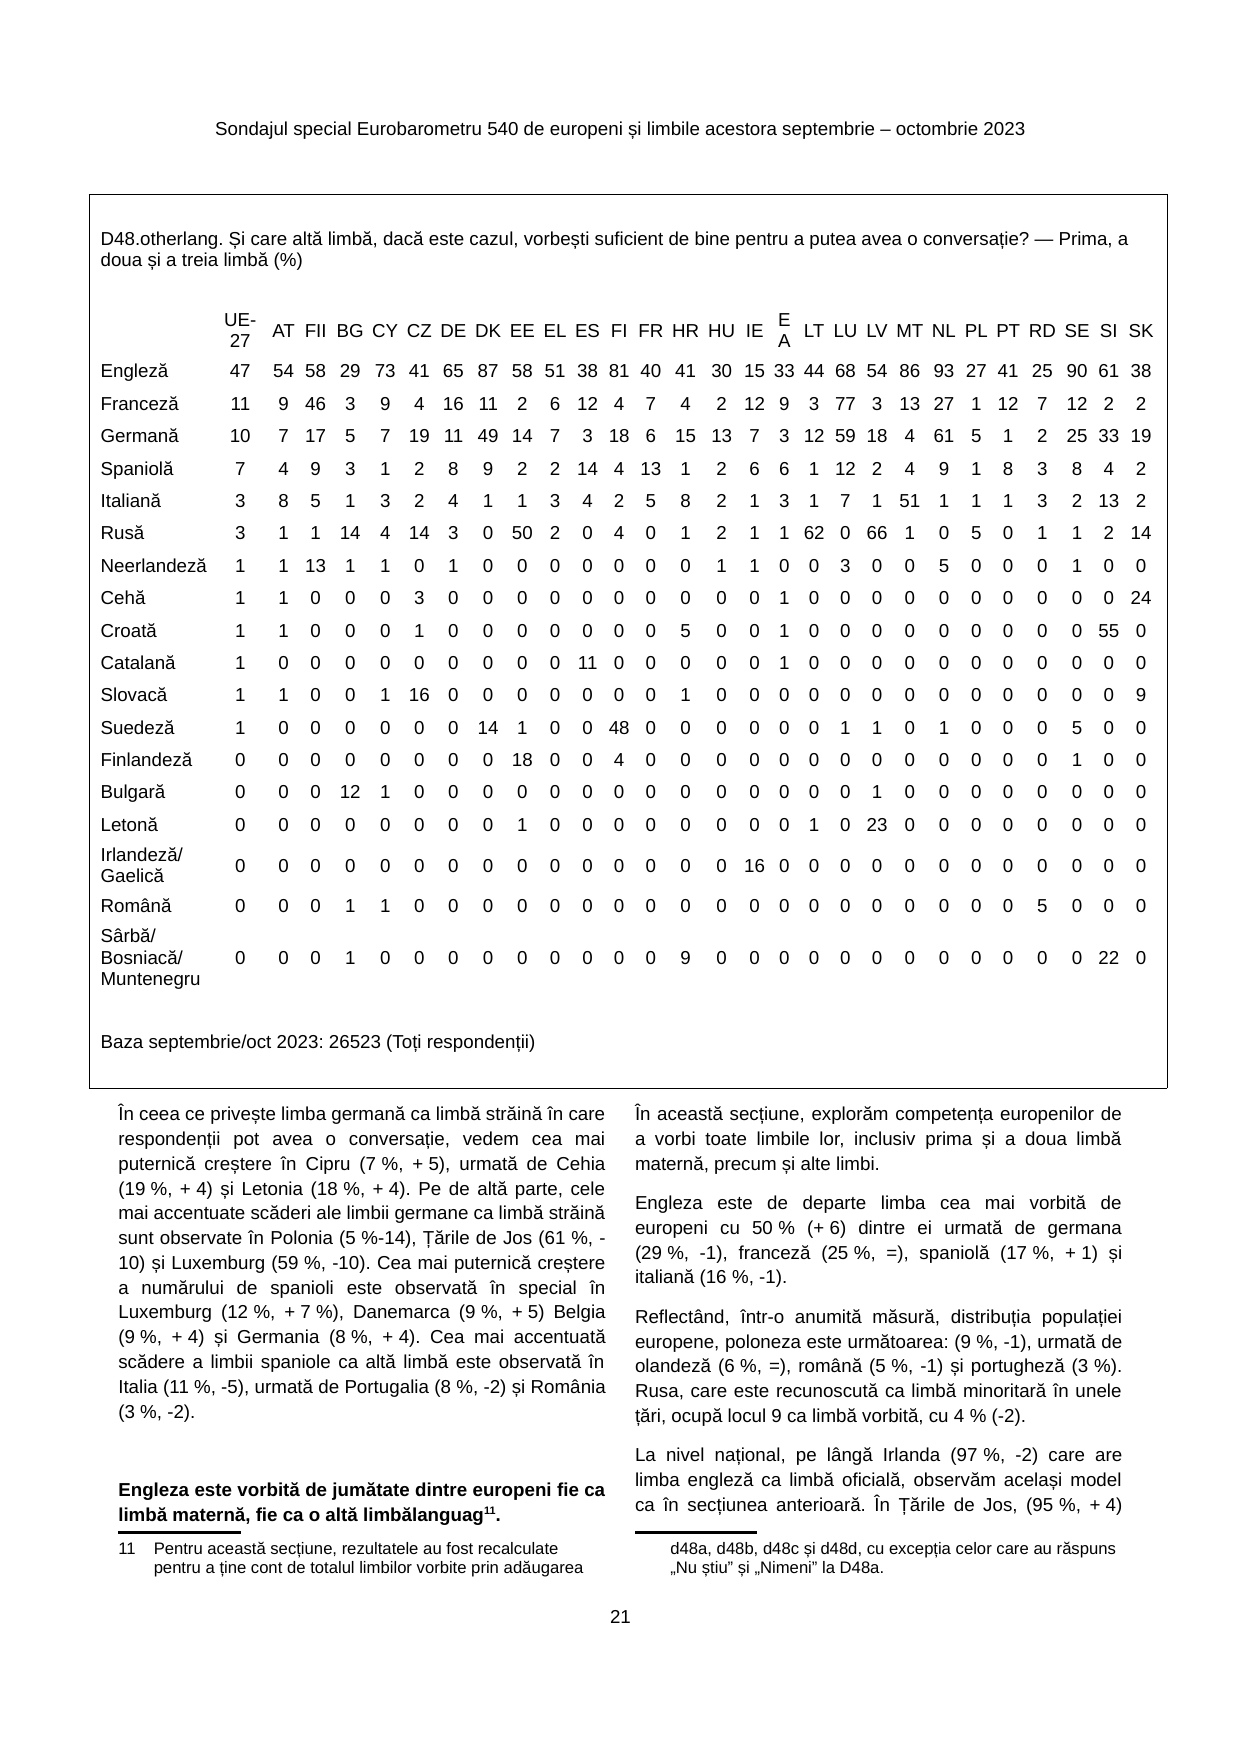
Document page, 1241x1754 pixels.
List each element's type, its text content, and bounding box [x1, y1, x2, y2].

table_cell [769, 993, 799, 1025]
table_cell 0 [892, 808, 927, 841]
table_cell 0 [634, 549, 667, 582]
table_cell 14 [332, 517, 367, 549]
table_cell [212, 274, 268, 306]
table_cell 0 [704, 890, 739, 922]
table_cell 0 [829, 646, 862, 679]
table_cell 3 [402, 582, 436, 614]
table_cell 0 [571, 517, 604, 549]
table_cell 4 [667, 387, 703, 419]
table_cell 1 [505, 808, 539, 841]
table_cell 0 [436, 922, 471, 993]
table_cell 1 [368, 776, 402, 808]
table_cell 1 [992, 420, 1024, 452]
table_cell 4 [892, 452, 927, 484]
table_cell 0 [505, 776, 539, 808]
table_cell 1 [829, 711, 862, 743]
table_cell Rusă [98, 517, 212, 549]
table_cell 14 [1123, 517, 1158, 549]
table_cell 4 [1094, 452, 1123, 484]
table_cell 12 [992, 387, 1024, 419]
table_cell 0 [604, 808, 634, 841]
table_cell [927, 993, 960, 1025]
table_cell 0 [667, 582, 703, 614]
table_cell 0 [299, 614, 332, 646]
table_cell 14 [571, 452, 604, 484]
table_cell 3 [332, 452, 367, 484]
table_cell 15 [740, 355, 769, 387]
table_cell 0 [1123, 711, 1158, 743]
table_cell Slovacă [98, 679, 212, 711]
table_cell 0 [960, 776, 992, 808]
table_cell 0 [299, 776, 332, 808]
table_cell 0 [436, 582, 471, 614]
table_cell 0 [992, 549, 1024, 582]
table_cell 3 [799, 387, 829, 419]
table_cell 0 [299, 711, 332, 743]
table_cell 0 [571, 614, 604, 646]
table_cell 0 [539, 679, 571, 711]
table_cell 0 [539, 549, 571, 582]
table_cell 0 [799, 890, 829, 922]
table_cell 0 [505, 549, 539, 582]
table_cell Italiană [98, 484, 212, 517]
table_cell 1 [1060, 744, 1093, 776]
table_cell 19 [1123, 420, 1158, 452]
table_cell [299, 993, 332, 1025]
table_cell 0 [604, 776, 634, 808]
table_cell 0 [1094, 582, 1123, 614]
table_cell 0 [862, 890, 892, 922]
table_cell 3 [212, 517, 268, 549]
table_cell 7 [740, 420, 769, 452]
table_cell 1 [862, 711, 892, 743]
table_cell 0 [332, 582, 367, 614]
table_cell 0 [667, 808, 703, 841]
table_cell 1 [332, 549, 367, 582]
table_cell 1 [740, 549, 769, 582]
table_cell 0 [505, 582, 539, 614]
table_cell [368, 274, 402, 306]
table_header D48.otherlang. Și care altă limbă, dacă este cazul, vorbești suficient de bine pentru a putea avea o conversație? — Prima, a doua și a treia limbă (%) [98, 225, 1158, 273]
table_cell 0 [471, 776, 505, 808]
table_cell 0 [960, 744, 992, 776]
table_cell [505, 274, 539, 306]
table_cell 0 [992, 646, 1024, 679]
table_cell 0 [539, 890, 571, 922]
table_cell [862, 993, 892, 1025]
table_cell [332, 274, 367, 306]
table_cell 0 [667, 711, 703, 743]
table_cell 0 [892, 776, 927, 808]
table_cell 27 [927, 387, 960, 419]
table_cell 0 [212, 808, 268, 841]
table_cell [740, 274, 769, 306]
table_cell [769, 274, 799, 306]
table_cell 0 [1094, 744, 1123, 776]
table_cell 9 [299, 452, 332, 484]
table_cell 77 [829, 387, 862, 419]
table_cell 0 [799, 646, 829, 679]
table_cell 12 [799, 420, 829, 452]
table_cell 3 [539, 484, 571, 517]
table_cell 0 [604, 679, 634, 711]
table_cell 1 [471, 484, 505, 517]
table_cell 0 [436, 808, 471, 841]
table_cell 0 [960, 614, 992, 646]
table_cell [667, 993, 703, 1025]
table_cell 2 [604, 484, 634, 517]
table_cell [604, 274, 634, 306]
table_cell 4 [268, 452, 299, 484]
table_cell 41 [667, 355, 703, 387]
table_cell 0 [769, 808, 799, 841]
table_cell 4 [604, 744, 634, 776]
table_cell [98, 274, 212, 306]
table_cell 1 [927, 484, 960, 517]
table_cell Bulgară [98, 776, 212, 808]
table_cell 12 [1060, 387, 1093, 419]
table_cell 2 [402, 484, 436, 517]
table_cell 59 [829, 420, 862, 452]
table_cell 0 [1123, 744, 1158, 776]
table_cell 0 [436, 776, 471, 808]
table_cell 3 [332, 387, 367, 419]
table_cell 0 [505, 890, 539, 922]
table_cell 0 [769, 549, 799, 582]
table_cell Sârbă/Bosniacă/Muntenegru [98, 922, 212, 993]
table_cell 1 [1060, 517, 1093, 549]
table_cell 0 [571, 776, 604, 808]
table_cell 0 [268, 808, 299, 841]
table_cell SK [1123, 306, 1158, 355]
table_cell 1 [332, 484, 367, 517]
table_cell 0 [892, 549, 927, 582]
table_cell 0 [960, 582, 992, 614]
table_cell 0 [402, 776, 436, 808]
table_cell 46 [299, 387, 332, 419]
table_cell 0 [299, 841, 332, 890]
table_cell Suedeză [98, 711, 212, 743]
table_cell HU [704, 306, 739, 355]
table_cell Croată [98, 614, 212, 646]
table_cell 0 [436, 711, 471, 743]
table_cell 3 [368, 484, 402, 517]
table_cell 0 [829, 517, 862, 549]
table_cell 4 [892, 420, 927, 452]
table_cell 11 [436, 420, 471, 452]
table_cell 41 [402, 355, 436, 387]
table_cell 5 [299, 484, 332, 517]
table_cell 0 [299, 679, 332, 711]
table_cell 12 [740, 387, 769, 419]
table_cell 0 [539, 582, 571, 614]
table_cell 3 [212, 484, 268, 517]
table_cell 1 [769, 517, 799, 549]
table_cell [740, 993, 769, 1025]
table_cell MT [892, 306, 927, 355]
table_cell 0 [1094, 549, 1123, 582]
table_cell 0 [505, 841, 539, 890]
table_cell 0 [634, 890, 667, 922]
table_cell 0 [634, 646, 667, 679]
table_cell 7 [368, 420, 402, 452]
table_cell 0 [471, 679, 505, 711]
table_cell 0 [667, 549, 703, 582]
table_cell 2 [1024, 420, 1060, 452]
table_cell 0 [571, 711, 604, 743]
table_cell 0 [1024, 922, 1060, 993]
table_cell 0 [436, 841, 471, 890]
table_cell 0 [1094, 646, 1123, 679]
table_cell 0 [1060, 614, 1093, 646]
table_cell 0 [571, 744, 604, 776]
table_cell [436, 993, 471, 1025]
table_cell 0 [1024, 776, 1060, 808]
table_cell 81 [604, 355, 634, 387]
table_cell EL [539, 306, 571, 355]
text Engleza este de departe limba cea mai vorbită de europeni cu 50 % (+ 6) dintre ei urmată de germana (29 %, -1), franceză (25 %, =), spaniolă (17 %, + 1) și italiană (16 %, -1). [635, 1192, 1122, 1288]
table_cell 0 [212, 890, 268, 922]
table_cell 0 [471, 890, 505, 922]
table_cell 4 [604, 387, 634, 419]
table_cell 1 [505, 484, 539, 517]
table_cell 0 [539, 646, 571, 679]
table_cell 0 [539, 776, 571, 808]
table_cell 0 [960, 679, 992, 711]
table_cell 8 [1060, 452, 1093, 484]
table_cell 0 [667, 776, 703, 808]
table_cell 0 [436, 614, 471, 646]
table_cell 0 [740, 744, 769, 776]
table_cell [1060, 993, 1093, 1025]
table_cell 6 [740, 452, 769, 484]
table_cell 0 [740, 646, 769, 679]
table_cell 0 [892, 744, 927, 776]
table_cell 8 [436, 452, 471, 484]
table_cell 9 [667, 922, 703, 993]
table_cell [892, 993, 927, 1025]
table_cell 3 [829, 549, 862, 582]
table_cell 0 [960, 646, 992, 679]
table_cell 0 [892, 922, 927, 993]
table_cell 2 [1123, 387, 1158, 419]
table_cell 0 [402, 549, 436, 582]
table_cell 14 [505, 420, 539, 452]
table_cell 0 [471, 841, 505, 890]
table_cell Română [98, 890, 212, 922]
table_cell 1 [212, 614, 268, 646]
table_cell 2 [704, 387, 739, 419]
table_cell 41 [992, 355, 1024, 387]
table_cell 0 [667, 890, 703, 922]
table_cell 0 [539, 841, 571, 890]
table_cell 0 [740, 776, 769, 808]
table_cell 0 [539, 922, 571, 993]
table_cell Baza septembrie/oct 2023: 26523 (Toți respondenții) [98, 1025, 1158, 1057]
table_cell Cehă [98, 582, 212, 614]
table_cell [829, 993, 862, 1025]
table_cell RD [1024, 306, 1060, 355]
table_cell [992, 274, 1024, 306]
table_cell 17 [299, 420, 332, 452]
table_cell 3 [862, 387, 892, 419]
table_cell 90 [1060, 355, 1093, 387]
table_cell 0 [1024, 582, 1060, 614]
table_cell 0 [268, 922, 299, 993]
table_cell 1 [740, 484, 769, 517]
table_cell FII [299, 306, 332, 355]
table_cell 0 [704, 744, 739, 776]
table_cell [212, 993, 268, 1025]
table_cell 8 [992, 452, 1024, 484]
table_cell [571, 993, 604, 1025]
table_cell 0 [1024, 614, 1060, 646]
table_cell UE-27 [212, 306, 268, 355]
table_cell 7 [539, 420, 571, 452]
table_cell 5 [667, 614, 703, 646]
table_cell 18 [505, 744, 539, 776]
table_cell 0 [1123, 646, 1158, 679]
table_cell [539, 274, 571, 306]
table_cell 0 [1060, 776, 1093, 808]
table_cell 1 [368, 890, 402, 922]
table_cell 0 [960, 841, 992, 890]
table_cell 9 [268, 387, 299, 419]
table_cell 0 [436, 890, 471, 922]
table_cell 0 [471, 922, 505, 993]
table_cell 0 [862, 582, 892, 614]
table_cell SI [1094, 306, 1123, 355]
table_cell 1 [667, 452, 703, 484]
table_cell 61 [927, 420, 960, 452]
table_cell 0 [892, 614, 927, 646]
table_cell 0 [1123, 549, 1158, 582]
table_cell [927, 274, 960, 306]
table_cell 0 [332, 679, 367, 711]
table_cell 0 [829, 582, 862, 614]
table_cell 0 [571, 582, 604, 614]
table_cell [471, 993, 505, 1025]
table_cell [1024, 274, 1060, 306]
table_cell 33 [769, 355, 799, 387]
table_cell Catalană [98, 646, 212, 679]
table_cell 0 [740, 582, 769, 614]
table_cell FI [604, 306, 634, 355]
table_cell Neerlandeză [98, 549, 212, 582]
table_cell 0 [299, 808, 332, 841]
table_cell 0 [571, 808, 604, 841]
table_cell 2 [1060, 484, 1093, 517]
table_cell 0 [571, 549, 604, 582]
table_cell 0 [471, 808, 505, 841]
table_cell EA [769, 306, 799, 355]
table_cell 1 [1060, 549, 1093, 582]
table_cell 1 [368, 549, 402, 582]
table_cell 1 [769, 646, 799, 679]
table_cell 6 [539, 387, 571, 419]
table_cell 0 [992, 890, 1024, 922]
table_cell 51 [892, 484, 927, 517]
table_cell 0 [892, 582, 927, 614]
table_cell 68 [829, 355, 862, 387]
table_cell 1 [212, 582, 268, 614]
table_cell 0 [704, 922, 739, 993]
table_cell 0 [769, 679, 799, 711]
table_cell 0 [927, 614, 960, 646]
table_cell 0 [1094, 841, 1123, 890]
table_cell 0 [927, 808, 960, 841]
text În ceea ce privește limba germană ca limbă străină în care respondenții pot avea o conversație, vedem cea mai puternică creștere în Cipru (7 %, + 5), urmată de Cehia (19 %, + 4) și Letonia (18 %, + 4). Pe de altă parte, cele mai accentuate scăderi ale limbii germane ca limbă străină sunt observate în Polonia (5 %-14), Țările de Jos (61 %, -10) și Luxemburg (59 %, -10). Cea mai puternică creștere a numărului de spanioli este observată în special în Luxemburg (12 %, + 7 %), Danemarca (9 %, + 5) Belgia (9 %, + 4) și Germania (8 %, + 4). Cea mai accentuată scădere a limbii spaniole ca altă limbă este observată în Italia (11 %, -5), urmată de Portugalia (8 %, -2) și România (3 %, -2). [118, 1089, 605, 1422]
table_cell 3 [1024, 452, 1060, 484]
table_cell 0 [799, 922, 829, 993]
table_cell 0 [740, 711, 769, 743]
table_cell 0 [704, 841, 739, 890]
table_cell 0 [799, 679, 829, 711]
table_cell 0 [740, 922, 769, 993]
table_cell 0 [299, 922, 332, 993]
table_cell 2 [402, 452, 436, 484]
table_cell 0 [927, 841, 960, 890]
table_cell 0 [769, 890, 799, 922]
table_cell 1 [368, 452, 402, 484]
table_cell 0 [332, 711, 367, 743]
table_cell 1 [740, 517, 769, 549]
table_cell 4 [604, 452, 634, 484]
table_cell 0 [740, 679, 769, 711]
table_cell 0 [799, 841, 829, 890]
table_cell 7 [268, 420, 299, 452]
table_cell 0 [436, 646, 471, 679]
table_cell 0 [892, 890, 927, 922]
table_cell 5 [332, 420, 367, 452]
table_cell [862, 274, 892, 306]
table_cell 1 [799, 452, 829, 484]
table_cell 1 [299, 517, 332, 549]
table_cell 0 [829, 776, 862, 808]
table_cell 1 [704, 549, 739, 582]
table_cell 1 [1024, 517, 1060, 549]
table_cell 3 [1024, 484, 1060, 517]
table_cell 0 [740, 890, 769, 922]
table_cell 0 [604, 841, 634, 890]
table_cell 0 [704, 679, 739, 711]
table_cell 5 [634, 484, 667, 517]
table_cell 0 [1123, 890, 1158, 922]
table_cell 13 [299, 549, 332, 582]
table_cell [667, 274, 703, 306]
table_cell 0 [268, 646, 299, 679]
table_cell Letonă [98, 808, 212, 841]
table_cell 6 [634, 420, 667, 452]
table_cell 0 [862, 549, 892, 582]
table_cell 1 [960, 484, 992, 517]
table_cell Finlandeză [98, 744, 212, 776]
table_cell [1094, 274, 1123, 306]
table_cell Irlandeză/Gaelică [98, 841, 212, 890]
table_cell 0 [992, 679, 1024, 711]
table_cell 0 [634, 614, 667, 646]
table_cell 7 [212, 452, 268, 484]
table_cell IE [740, 306, 769, 355]
table_cell PT [992, 306, 1024, 355]
table_cell 0 [1024, 646, 1060, 679]
table_cell 1 [436, 549, 471, 582]
table_cell ES [571, 306, 604, 355]
table_cell [634, 274, 667, 306]
table_cell 0 [992, 614, 1024, 646]
table_cell 0 [862, 744, 892, 776]
text În această secțiune, explorăm competența europenilor de a vorbi toate limbile lor, inclusiv prima și a doua limbă maternă, precum și alte limbi. [635, 1089, 1122, 1174]
table_cell [436, 274, 471, 306]
table_cell 1 [212, 711, 268, 743]
table_cell 7 [634, 387, 667, 419]
table_cell 0 [992, 808, 1024, 841]
table_cell 0 [604, 582, 634, 614]
table_cell [892, 274, 927, 306]
table_cell 0 [829, 922, 862, 993]
table_cell 13 [704, 420, 739, 452]
table_cell LT [799, 306, 829, 355]
table_cell CY [368, 306, 402, 355]
table_cell 0 [268, 744, 299, 776]
table_cell 0 [634, 679, 667, 711]
table_cell 0 [799, 744, 829, 776]
table_cell 0 [368, 711, 402, 743]
table_cell [604, 993, 634, 1025]
text Pentru această secțiune, rezultatele au fost recalculate pentru a ține cont de totalul limbilor vorbite prin adăugarea [118, 1538, 605, 1577]
table_cell 11 [471, 387, 505, 419]
table_cell 9 [769, 387, 799, 419]
table_cell 0 [332, 808, 367, 841]
table_cell 0 [1123, 808, 1158, 841]
table_cell 2 [539, 452, 571, 484]
table_cell BG [332, 306, 367, 355]
table_cell 11 [212, 387, 268, 419]
table_cell 9 [1123, 679, 1158, 711]
table_cell 0 [927, 776, 960, 808]
table_cell 0 [368, 808, 402, 841]
table_cell 9 [471, 452, 505, 484]
table_cell 73 [368, 355, 402, 387]
table_cell 1 [268, 679, 299, 711]
table_cell [634, 993, 667, 1025]
table_cell 30 [704, 355, 739, 387]
table_cell 8 [268, 484, 299, 517]
table_cell 2 [1094, 387, 1123, 419]
table_cell 1 [268, 517, 299, 549]
table_cell 44 [799, 355, 829, 387]
table_cell 1 [268, 582, 299, 614]
table_cell 29 [332, 355, 367, 387]
table_cell 0 [436, 744, 471, 776]
table_cell 48 [604, 711, 634, 743]
table_cell 0 [769, 776, 799, 808]
table_cell 1 [332, 922, 367, 993]
table_cell DK [471, 306, 505, 355]
table_cell [268, 274, 299, 306]
text [635, 177, 1122, 194]
table_cell 0 [299, 744, 332, 776]
table_cell 65 [436, 355, 471, 387]
table_cell [960, 274, 992, 306]
table_cell 0 [1094, 679, 1123, 711]
table_cell [1123, 993, 1158, 1025]
table_cell [704, 274, 739, 306]
table_cell 27 [960, 355, 992, 387]
table_cell 0 [604, 646, 634, 679]
table_cell [799, 993, 829, 1025]
table_cell 0 [927, 679, 960, 711]
table_cell 1 [769, 582, 799, 614]
table_cell 0 [992, 922, 1024, 993]
table_cell NL [927, 306, 960, 355]
table_cell 0 [471, 614, 505, 646]
table_cell 5 [960, 420, 992, 452]
table_cell 0 [892, 646, 927, 679]
table_cell 0 [471, 744, 505, 776]
table_cell 0 [862, 646, 892, 679]
table_cell 58 [505, 355, 539, 387]
table_cell 54 [268, 355, 299, 387]
table_cell 24 [1123, 582, 1158, 614]
table_cell 4 [604, 517, 634, 549]
table_cell 0 [862, 614, 892, 646]
table_cell Germană [98, 420, 212, 452]
table_cell DE [436, 306, 471, 355]
table_cell 0 [539, 711, 571, 743]
table_cell 2 [1123, 452, 1158, 484]
table_cell 0 [505, 646, 539, 679]
table_cell 0 [829, 841, 862, 890]
table_cell 0 [927, 744, 960, 776]
table_cell 0 [402, 646, 436, 679]
table_cell 0 [829, 614, 862, 646]
table_cell 0 [992, 744, 1024, 776]
table_cell 0 [436, 679, 471, 711]
table_cell 0 [604, 922, 634, 993]
table_cell 0 [634, 711, 667, 743]
table_cell 1 [862, 484, 892, 517]
table_cell 0 [268, 841, 299, 890]
text [90, 195, 1167, 1088]
table_cell 1 [212, 679, 268, 711]
table_cell 0 [571, 841, 604, 890]
table_cell 3 [769, 420, 799, 452]
table_cell 0 [769, 841, 799, 890]
table_cell 5 [1060, 711, 1093, 743]
table_cell 0 [769, 744, 799, 776]
table_cell 0 [212, 776, 268, 808]
table_cell 62 [799, 517, 829, 549]
table_cell 0 [1060, 841, 1093, 890]
table_cell 9 [927, 452, 960, 484]
table_cell [992, 993, 1024, 1025]
table_cell 0 [1024, 549, 1060, 582]
table_cell 0 [505, 614, 539, 646]
table_cell 2 [704, 517, 739, 549]
table_cell 0 [667, 841, 703, 890]
table_cell 1 [368, 679, 402, 711]
table_cell [299, 274, 332, 306]
table_cell 0 [634, 922, 667, 993]
table_cell 0 [634, 582, 667, 614]
table_cell 0 [604, 890, 634, 922]
table_cell 0 [1060, 890, 1093, 922]
table_cell [332, 993, 367, 1025]
table_cell 1 [332, 890, 367, 922]
table_cell 0 [212, 841, 268, 890]
table_cell 4 [571, 484, 604, 517]
table_cell 0 [402, 922, 436, 993]
table_cell 7 [1024, 387, 1060, 419]
table_cell 0 [799, 614, 829, 646]
table_cell [402, 274, 436, 306]
table_cell 1 [212, 646, 268, 679]
table_cell 14 [402, 517, 436, 549]
table_cell [704, 993, 739, 1025]
table_cell [571, 274, 604, 306]
table_cell 1 [667, 517, 703, 549]
table_cell 0 [299, 646, 332, 679]
table_cell 1 [268, 549, 299, 582]
table_cell 0 [332, 646, 367, 679]
table_cell 0 [704, 646, 739, 679]
table_cell [1060, 274, 1093, 306]
table_cell [799, 274, 829, 306]
table_cell 1 [862, 776, 892, 808]
table_cell 4 [402, 387, 436, 419]
table_cell 23 [862, 808, 892, 841]
table_cell 1 [769, 614, 799, 646]
table_cell 0 [992, 776, 1024, 808]
text La nivel național, pe lângă Irlanda (97 %, -2) care are limba engleză ca limbă oficială, observăm același model ca în secțiunea anterioară. În Țările de Jos, (95 %, + 4) [635, 1444, 1122, 1515]
table_cell 16 [436, 387, 471, 419]
table_cell 1 [992, 484, 1024, 517]
table_cell 12 [332, 776, 367, 808]
table_cell 0 [892, 679, 927, 711]
table_cell 87 [471, 355, 505, 387]
table_cell 2 [1123, 484, 1158, 517]
table_cell 0 [799, 776, 829, 808]
table_cell 0 [471, 582, 505, 614]
table_cell [539, 993, 571, 1025]
table_cell 0 [992, 711, 1024, 743]
table_cell 3 [571, 420, 604, 452]
table_cell 25 [1024, 355, 1060, 387]
table_cell 0 [268, 711, 299, 743]
table_cell 0 [368, 582, 402, 614]
table_cell 1 [960, 452, 992, 484]
table_cell 0 [1060, 922, 1093, 993]
table_cell 25 [1060, 420, 1093, 452]
table_cell 0 [634, 517, 667, 549]
table_cell 0 [862, 922, 892, 993]
table_cell 0 [604, 614, 634, 646]
table_cell 0 [212, 922, 268, 993]
table_cell 12 [571, 387, 604, 419]
table_cell 0 [992, 582, 1024, 614]
text Engleza este vorbită de jumătate dintre europeni fie ca limbă maternă, fie ca o altă limbălanguag. [118, 1479, 605, 1526]
table_cell 0 [769, 922, 799, 993]
table_cell 0 [927, 582, 960, 614]
table_cell 1 [799, 808, 829, 841]
table_cell 0 [368, 744, 402, 776]
table_cell 38 [1123, 355, 1158, 387]
table_cell 2 [505, 452, 539, 484]
table_cell 0 [571, 890, 604, 922]
table_cell 8 [667, 484, 703, 517]
table_cell 1 [505, 711, 539, 743]
table_cell 0 [268, 776, 299, 808]
table_cell 0 [368, 922, 402, 993]
table_cell 0 [1094, 776, 1123, 808]
table_cell 1 [799, 484, 829, 517]
table_cell [98, 306, 212, 355]
table_cell 1 [212, 549, 268, 582]
table_cell 40 [634, 355, 667, 387]
table_cell 1 [927, 711, 960, 743]
table_cell 0 [212, 744, 268, 776]
table_cell [505, 993, 539, 1025]
table_cell 0 [862, 841, 892, 890]
table_cell 0 [299, 890, 332, 922]
table_cell 22 [1094, 922, 1123, 993]
table_cell 0 [539, 744, 571, 776]
table_cell 93 [927, 355, 960, 387]
table_cell 0 [505, 922, 539, 993]
table_cell 0 [667, 744, 703, 776]
table_cell 0 [829, 679, 862, 711]
table_cell 13 [892, 387, 927, 419]
table_cell 11 [571, 646, 604, 679]
table_cell 0 [368, 614, 402, 646]
table_cell 0 [740, 614, 769, 646]
table_cell 3 [436, 517, 471, 549]
table_cell 1 [892, 517, 927, 549]
table_cell 0 [960, 922, 992, 993]
table_cell 0 [332, 841, 367, 890]
table_cell 0 [1024, 711, 1060, 743]
table_cell 0 [769, 711, 799, 743]
table_cell [368, 993, 402, 1025]
table_cell 0 [799, 549, 829, 582]
table_cell 0 [704, 711, 739, 743]
table_cell Engleză [98, 355, 212, 387]
table_cell 0 [927, 646, 960, 679]
table_cell FR [634, 306, 667, 355]
table_cell 0 [571, 922, 604, 993]
table_cell 50 [505, 517, 539, 549]
table_cell 0 [960, 890, 992, 922]
table_cell 0 [268, 890, 299, 922]
table_cell 1 [960, 387, 992, 419]
table_cell 0 [704, 776, 739, 808]
table_cell CZ [402, 306, 436, 355]
table_cell 5 [960, 517, 992, 549]
table_cell [402, 993, 436, 1025]
table_cell 55 [1094, 614, 1123, 646]
table_cell 33 [1094, 420, 1123, 452]
table_cell 18 [604, 420, 634, 452]
table_cell [471, 274, 505, 306]
table_cell 2 [539, 517, 571, 549]
table_cell 6 [769, 452, 799, 484]
table_cell 0 [1123, 776, 1158, 808]
table_cell 86 [892, 355, 927, 387]
table_cell 3 [769, 484, 799, 517]
table_cell 2 [704, 452, 739, 484]
table_cell 0 [539, 614, 571, 646]
table_cell 0 [299, 582, 332, 614]
table_cell 0 [1123, 841, 1158, 890]
table_cell [268, 993, 299, 1025]
table_cell 10 [212, 420, 268, 452]
table_cell 0 [471, 646, 505, 679]
table_cell 13 [634, 452, 667, 484]
table_cell 0 [927, 890, 960, 922]
table_cell [1024, 993, 1060, 1025]
table_cell SE [1060, 306, 1093, 355]
table_cell 0 [1060, 679, 1093, 711]
table_cell 49 [471, 420, 505, 452]
table_cell Spaniolă [98, 452, 212, 484]
table_cell 0 [571, 679, 604, 711]
table_cell 0 [332, 614, 367, 646]
table_cell 0 [992, 517, 1024, 549]
table_cell 0 [704, 614, 739, 646]
table_cell 0 [927, 517, 960, 549]
table_cell 0 [892, 711, 927, 743]
table_cell 0 [829, 808, 862, 841]
table_cell [1123, 274, 1158, 306]
table_cell 16 [402, 679, 436, 711]
text Reflectând, într-o anumită măsură, distribuția populației europene, poloneza este următoarea: (9 %, -1), urmată de olandeză (6 %, =), română (5 %, -1) și portugheză (3 %). Rusa, care este recunoscută ca limbă minoritară în unele țări, ocupă locul 9 ca limbă vorbită, cu 4 % (-2). [635, 1306, 1122, 1426]
table_cell 1 [667, 679, 703, 711]
table_cell 0 [634, 841, 667, 890]
table_cell 14 [471, 711, 505, 743]
table_cell 0 [402, 841, 436, 890]
table_cell 0 [634, 744, 667, 776]
table_cell 12 [829, 452, 862, 484]
table_cell 51 [539, 355, 571, 387]
table_cell 9 [368, 387, 402, 419]
table_cell 0 [1123, 922, 1158, 993]
table_cell 0 [992, 841, 1024, 890]
table_cell 0 [667, 646, 703, 679]
table_cell [829, 274, 862, 306]
table_cell 15 [667, 420, 703, 452]
table_cell 4 [436, 484, 471, 517]
table_cell 5 [1024, 890, 1060, 922]
table_cell 0 [1060, 808, 1093, 841]
table_cell 4 [368, 517, 402, 549]
table_cell 0 [799, 582, 829, 614]
table_cell 0 [471, 517, 505, 549]
table_cell 0 [927, 922, 960, 993]
table_cell 0 [1024, 744, 1060, 776]
table_cell 38 [571, 355, 604, 387]
table_cell 0 [1094, 711, 1123, 743]
table_cell 0 [1060, 646, 1093, 679]
table_cell 54 [862, 355, 892, 387]
table_cell 0 [634, 776, 667, 808]
table_cell LU [829, 306, 862, 355]
table_cell [98, 993, 212, 1025]
table_cell 0 [604, 549, 634, 582]
table_cell 0 [704, 808, 739, 841]
table_cell 61 [1094, 355, 1123, 387]
table_cell 0 [862, 679, 892, 711]
table_cell 0 [892, 841, 927, 890]
table_cell 2 [704, 484, 739, 517]
table_cell 16 [740, 841, 769, 890]
table_cell 0 [740, 808, 769, 841]
table_cell HR [667, 306, 703, 355]
table_cell 0 [1024, 808, 1060, 841]
table_cell 0 [402, 744, 436, 776]
table_cell 1 [402, 614, 436, 646]
table_cell 0 [960, 808, 992, 841]
table_cell 0 [1024, 679, 1060, 711]
table_cell 0 [1024, 841, 1060, 890]
table_cell EE [505, 306, 539, 355]
table_cell Franceză [98, 387, 212, 419]
table_cell [1094, 993, 1123, 1025]
table_cell AT [268, 306, 299, 355]
table_cell 0 [368, 646, 402, 679]
table_cell 19 [402, 420, 436, 452]
table_cell 0 [1060, 582, 1093, 614]
table_cell 0 [1123, 614, 1158, 646]
table_cell 47 [212, 355, 268, 387]
table_cell 0 [960, 549, 992, 582]
text d48a, d48b, d48c și d48d, cu excepția celor care au răspuns „Nu știu” și „Nimeni” la D48a. [635, 1538, 1122, 1577]
table_cell [960, 993, 992, 1025]
table_cell 2 [1094, 517, 1123, 549]
table_cell 13 [1094, 484, 1123, 517]
table_cell 0 [368, 841, 402, 890]
table_cell 0 [402, 890, 436, 922]
table_cell 0 [829, 890, 862, 922]
table_cell 0 [960, 711, 992, 743]
table_cell 18 [862, 420, 892, 452]
table_cell 0 [1094, 808, 1123, 841]
table_cell 0 [704, 582, 739, 614]
table_cell LV [862, 306, 892, 355]
table_cell 2 [505, 387, 539, 419]
table_cell 0 [829, 744, 862, 776]
table_cell 0 [539, 808, 571, 841]
table_cell 7 [829, 484, 862, 517]
table_cell 1 [268, 614, 299, 646]
table_cell 0 [505, 679, 539, 711]
table_cell 58 [299, 355, 332, 387]
table_cell 0 [402, 711, 436, 743]
table_cell 0 [1094, 890, 1123, 922]
table_cell 0 [471, 549, 505, 582]
table_cell 0 [332, 744, 367, 776]
table_cell 66 [862, 517, 892, 549]
table_cell 5 [927, 549, 960, 582]
table_cell PL [960, 306, 992, 355]
table_cell 2 [862, 452, 892, 484]
table_cell 0 [799, 711, 829, 743]
table_cell 0 [634, 808, 667, 841]
table_cell 0 [402, 808, 436, 841]
